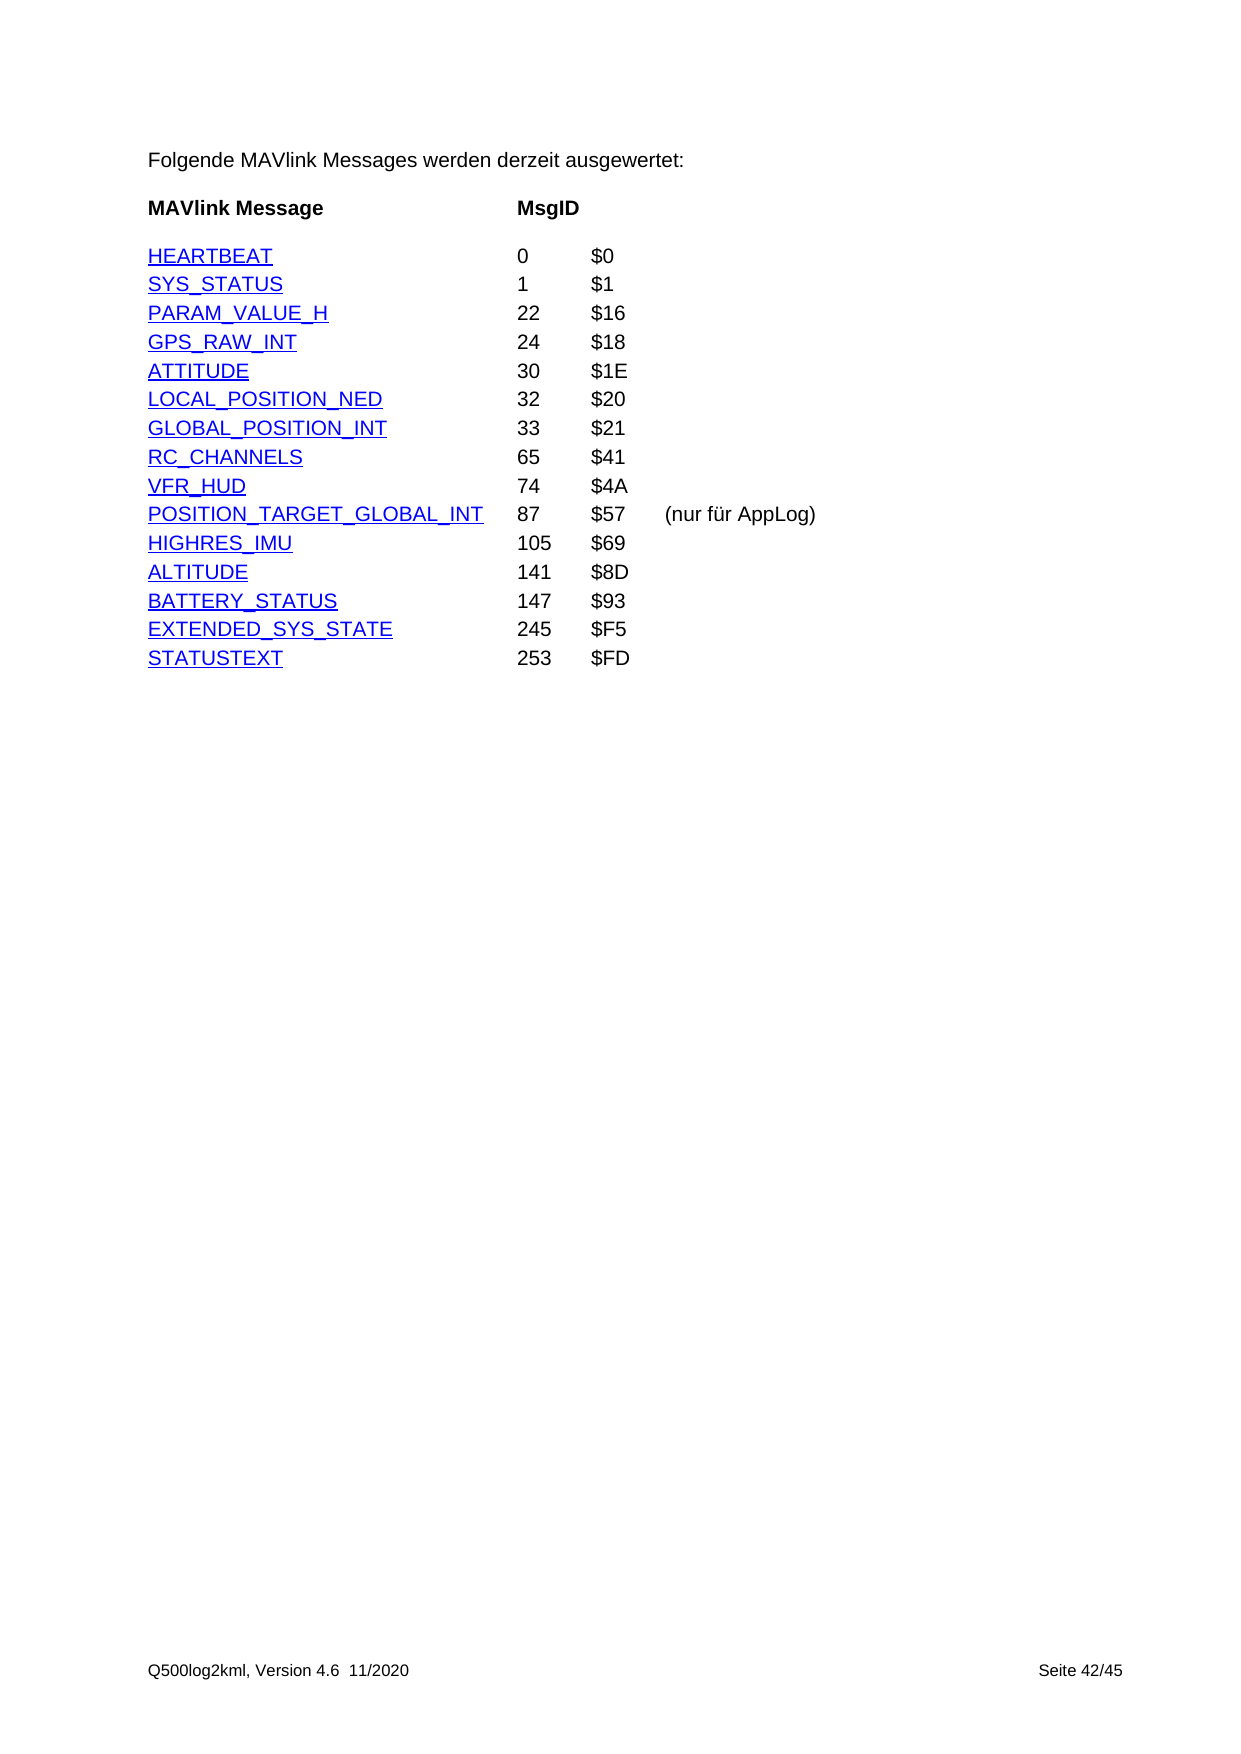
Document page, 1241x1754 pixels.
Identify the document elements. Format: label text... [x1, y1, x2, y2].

text VFR_HUD 74 $4A [148, 473, 1093, 497]
text BATTERY_STATUS 147 $93 [148, 588, 1093, 612]
text STATUSTEXT 253 $FD [148, 646, 1093, 670]
text RC_CHANNELS 65 $41 [148, 445, 1093, 469]
text Folgende MAVlink Messages werden derzeit ausgewertet: [148, 148, 1093, 172]
text HIGHRES_IMU 105 $69 [148, 531, 1093, 555]
text MAVlink Message MsgID [148, 196, 1093, 219]
text POSITION_TARGET_GLOBAL_INT 87 $57 (nur für AppLog) [148, 502, 1093, 526]
text GLOBAL_POSITION_INT 33 $21 [148, 416, 1093, 440]
text ALTITUDE 141 $8D [148, 560, 1093, 584]
text GPS_RAW_INT 24 $18 [148, 330, 1093, 354]
text EXTENDED_SYS_STATE 245 $F5 [148, 617, 1093, 641]
text SYS_STATUS 1 $1 [148, 272, 1093, 296]
text HEARTBEAT 0 $0 [148, 243, 1093, 267]
text PARAM_VALUE_H 22 $16 [148, 301, 1093, 325]
text ATTITUDE 30 $1E [148, 358, 1093, 382]
text LOCAL_POSITION_NED 32 $20 [148, 387, 1093, 411]
